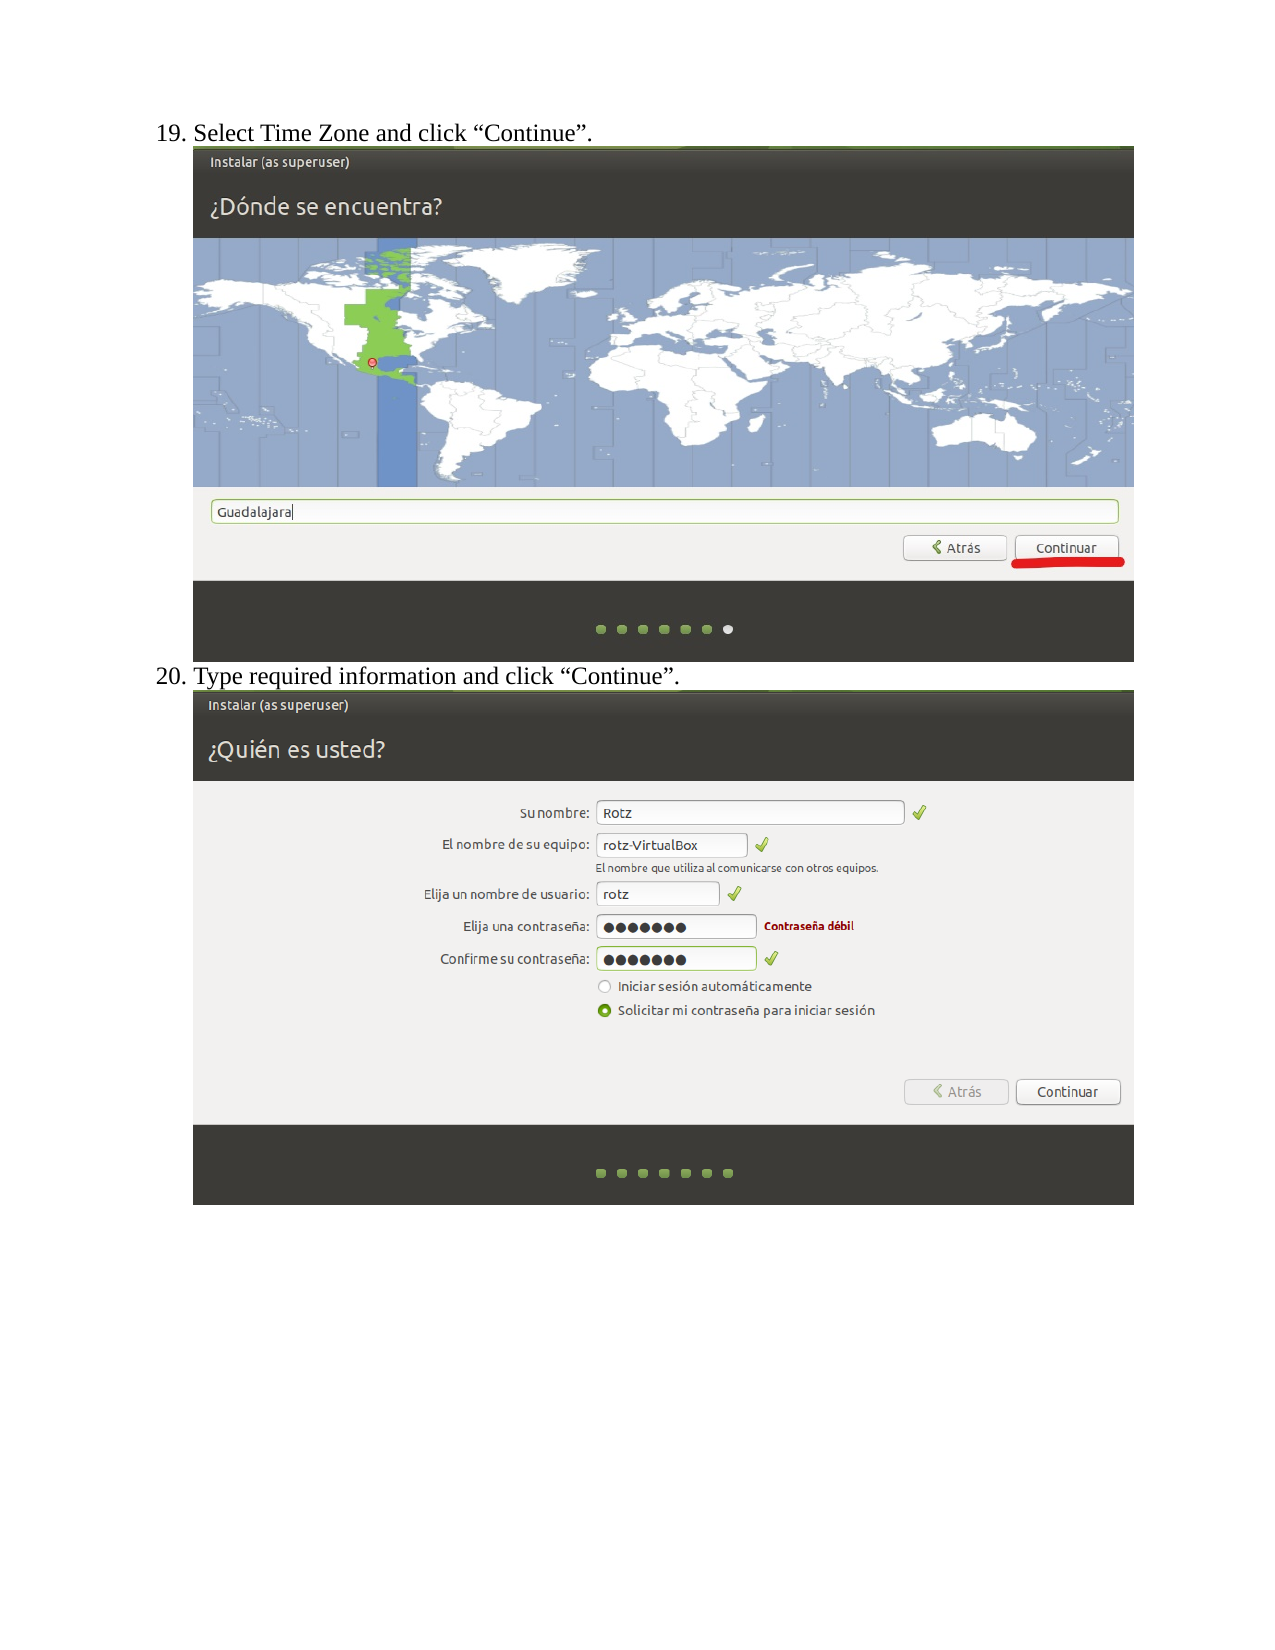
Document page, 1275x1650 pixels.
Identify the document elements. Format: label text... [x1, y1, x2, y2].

picture [193, 690, 1134, 1205]
list Type required information and click “Continue”. [156, 661, 1157, 690]
picture [193, 146, 1134, 662]
list Select Time Zone and click “Continue”. [156, 118, 1157, 146]
